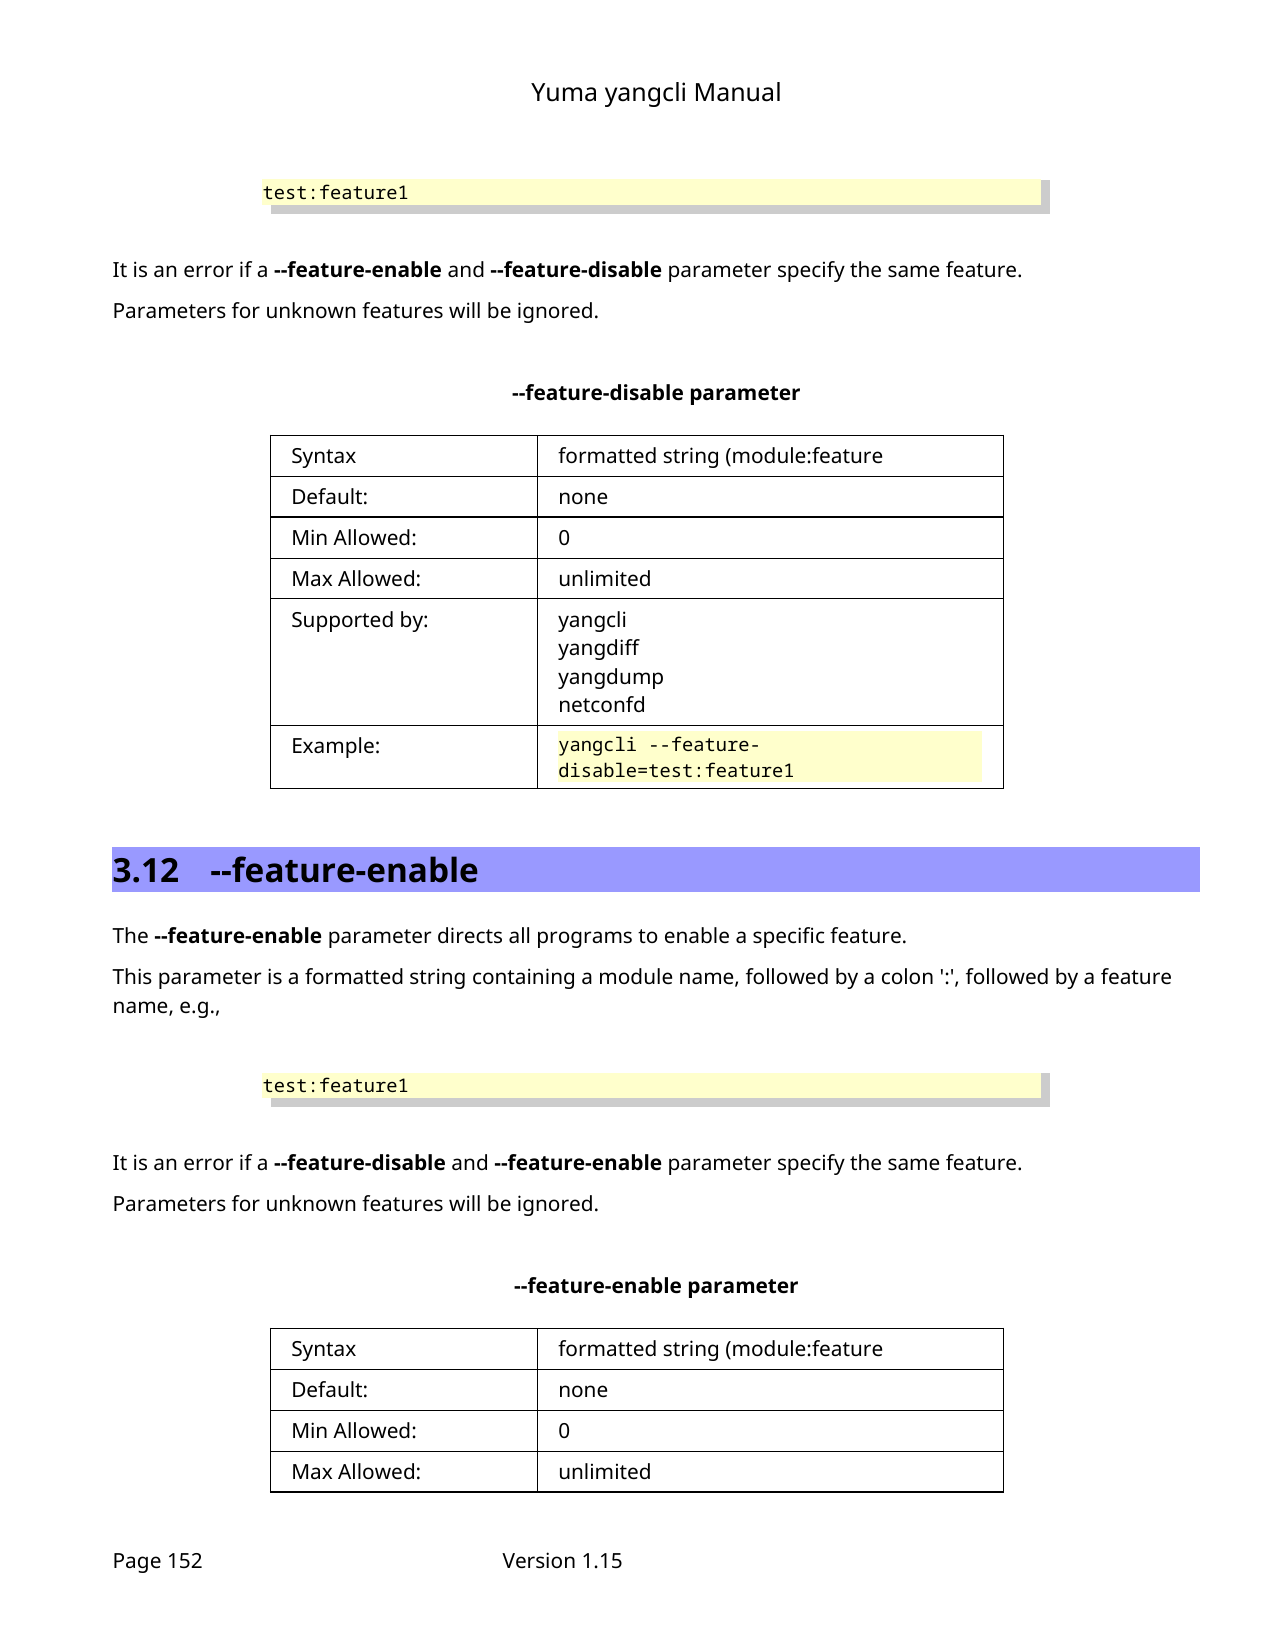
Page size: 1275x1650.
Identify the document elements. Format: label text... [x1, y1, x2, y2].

table_cell Example: [271, 726, 537, 788]
subtitle --feature-disable parameter [127, 378, 1185, 406]
table_cell Default: [271, 477, 537, 516]
text test:feature1 [262, 1073, 1041, 1098]
table_header formatted string (module:feature [538, 436, 1003, 476]
table_header formatted string (module:feature [538, 1329, 1003, 1369]
table_cell none [538, 477, 1003, 516]
subtitle --feature-enable [112, 847, 1200, 892]
table_cell unlimited [538, 559, 1003, 598]
table_cell yangcli --feature-disable=test:feature1 [538, 726, 1003, 788]
table_cell Supported by: [271, 599, 537, 724]
subtitle --feature-enable parameter [127, 1271, 1185, 1299]
table_cell Max Allowed: [271, 559, 537, 598]
table_cell Default: [271, 1370, 537, 1409]
text Parameters for unknown features will be ignored. [112, 1189, 1200, 1217]
table_cell none [538, 1370, 1003, 1409]
text It is an error if a --feature-enable and --feature-disable parameter specify the same feature. [112, 255, 1200, 283]
table_cell Max Allowed: [271, 1452, 537, 1491]
table_header Syntax [271, 436, 537, 476]
table_cell 0 [538, 518, 1003, 557]
table_cell Min Allowed: [271, 1411, 537, 1451]
table_cell 0 [538, 1411, 1003, 1451]
text This parameter is a formatted string containing a module name, followed by a colon ':', followed by a feature name, e.g., [112, 962, 1200, 1019]
table_cell unlimited [538, 1452, 1003, 1491]
text The --feature-enable parameter directs all programs to enable a specific feature. [112, 921, 1200, 950]
table_cell Min Allowed: [271, 518, 537, 557]
text Parameters for unknown features will be ignored. [112, 296, 1200, 324]
text test:feature1 [262, 179, 1041, 205]
text It is an error if a --feature-disable and --feature-enable parameter specify the same feature. [112, 1148, 1200, 1176]
table_cell yangcli yangdiff yangdump netconfd [538, 599, 1003, 724]
table_header Syntax [271, 1329, 537, 1369]
